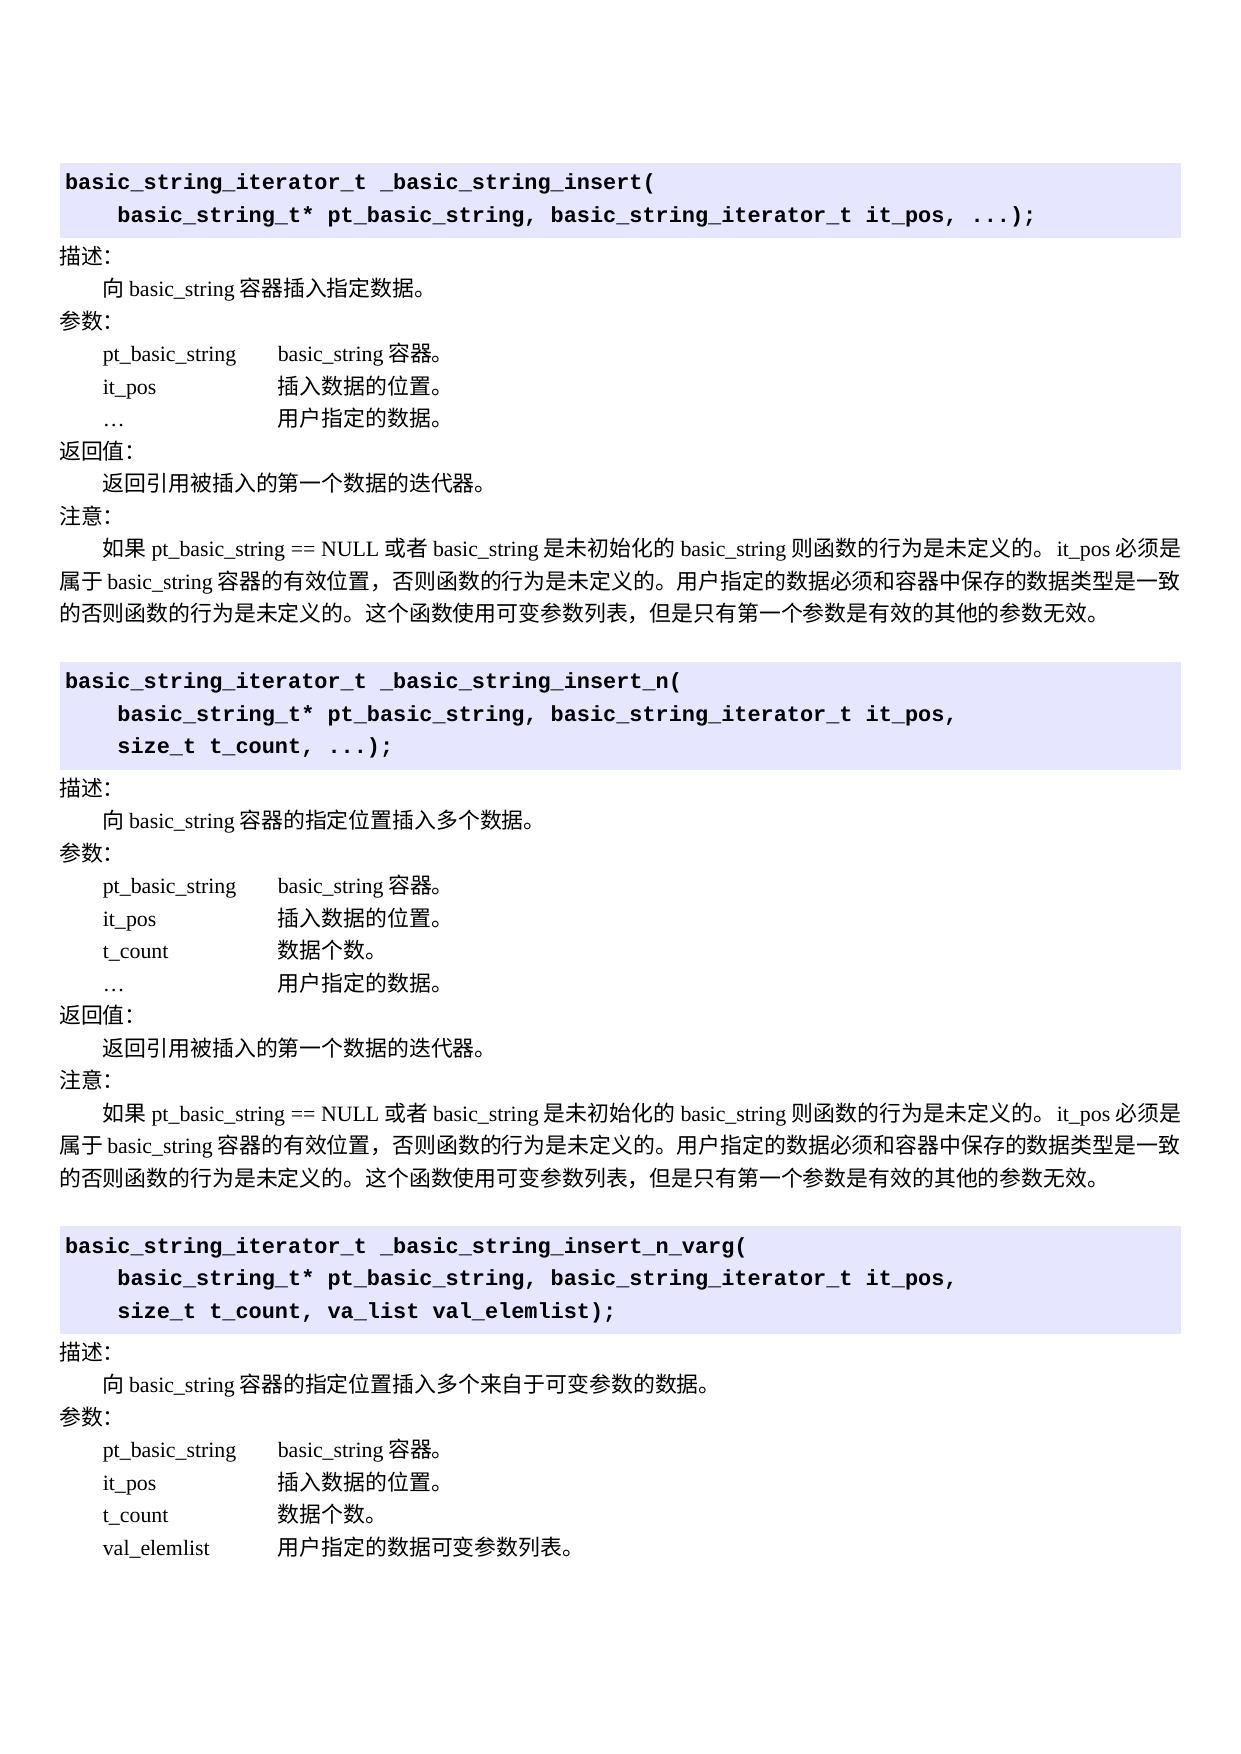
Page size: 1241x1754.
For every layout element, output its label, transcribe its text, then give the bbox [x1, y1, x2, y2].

text 返回值： [59, 433, 1181, 466]
text … 用户指定的数据。 [59, 965, 1181, 998]
text 向basic_string容器插入指定数据。 [59, 271, 1181, 303]
text 如果pt_basic_string == NULL或者basic_string是未初始化的basic_string则函数的行为是未定义的。it_pos必须是属于basic_string容器的有效位置，否则函数的行为是未定义的。用户指定的数据必须和容器中保存的数据类型是一致的否则函数的行为是未定义的。这个函数使用可变参数列表，但是只有第一个参数是有效的其他的参数无效。 [59, 1095, 1181, 1193]
text pt_basic_string basic_string容器。 [59, 1432, 1181, 1464]
text 向basic_string容器的指定位置插入多个数据。 [59, 803, 1181, 835]
text 描述： [59, 240, 1181, 271]
text pt_basic_string basic_string容器。 [59, 336, 1181, 368]
table_header basic_string_iterator_t _basic_string_insert_n( basic_string_t* pt_basic_string, basic_string_iterator_t it_pos, size_t t_count, ...); [60, 662, 1181, 770]
text 注意： [59, 1063, 1181, 1095]
text it_pos 插入数据的位置。 [59, 1464, 1181, 1497]
text 如果pt_basic_string == NULL或者basic_string是未初始化的basic_string则函数的行为是未定义的。it_pos必须是属于basic_string容器的有效位置，否则函数的行为是未定义的。用户指定的数据必须和容器中保存的数据类型是一致的否则函数的行为是未定义的。这个函数使用可变参数列表，但是只有第一个参数是有效的其他的参数无效。 [59, 531, 1181, 628]
text 描述： [59, 1335, 1181, 1367]
text 参数： [59, 1399, 1181, 1432]
text pt_basic_string basic_string容器。 [59, 868, 1181, 900]
table_header basic_string_iterator_t _basic_string_insert( basic_string_t* pt_basic_string, basic_string_iterator_t it_pos, ...); [60, 163, 1181, 238]
text 返回引用被插入的第一个数据的迭代器。 [59, 466, 1181, 498]
text val_elemlist 用户指定的数据可变参数列表。 [59, 1529, 1181, 1562]
text … 用户指定的数据。 [59, 401, 1181, 433]
text it_pos 插入数据的位置。 [59, 368, 1181, 401]
text t_count 数据个数。 [59, 1497, 1181, 1529]
text it_pos 插入数据的位置。 [59, 900, 1181, 933]
text 参数： [59, 303, 1181, 336]
text t_count 数据个数。 [59, 933, 1181, 965]
text 注意： [59, 498, 1181, 531]
text 返回值： [59, 998, 1181, 1030]
text 向basic_string容器的指定位置插入多个来自于可变参数的数据。 [59, 1367, 1181, 1399]
table_header basic_string_iterator_t _basic_string_insert_n_varg( basic_string_t* pt_basic_string, basic_string_iterator_t it_pos, size_t t_count, va_list val_elemlist); [60, 1226, 1181, 1334]
text 描述： [59, 771, 1181, 803]
text 参数： [59, 835, 1181, 868]
text 返回引用被插入的第一个数据的迭代器。 [59, 1030, 1181, 1063]
